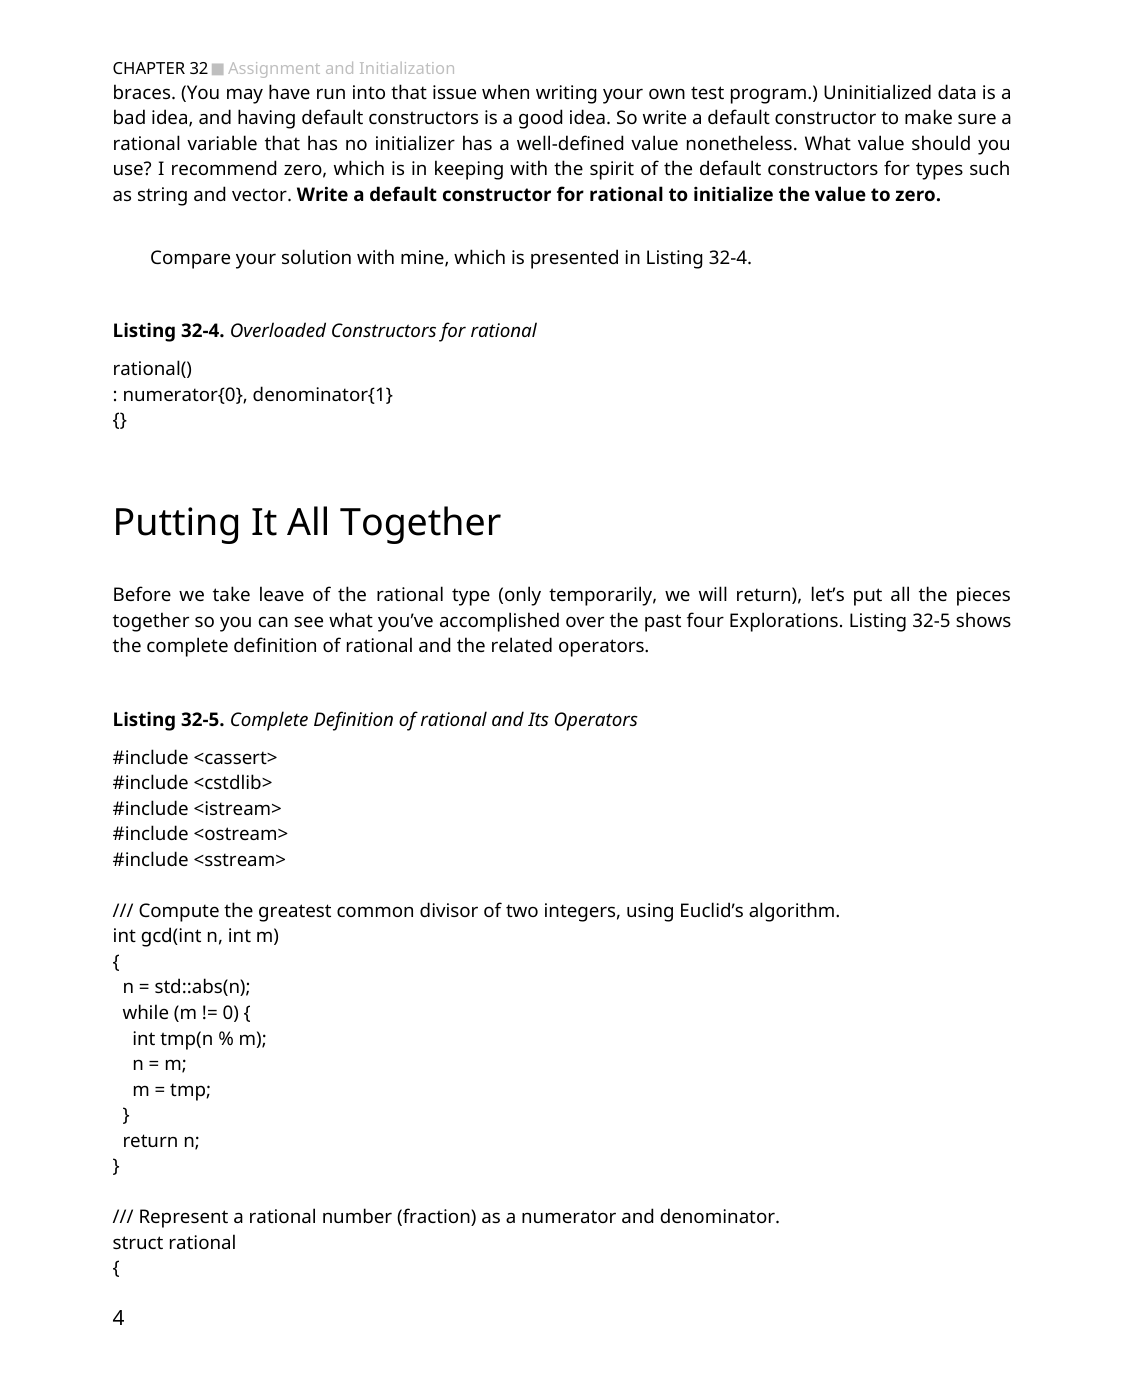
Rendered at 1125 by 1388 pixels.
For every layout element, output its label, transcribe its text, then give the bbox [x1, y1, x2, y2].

text #include <istream> [112, 795, 1012, 821]
subtitle Putting It All Together [112, 495, 1012, 546]
text n = std::abs(n); [112, 974, 1012, 999]
text #include <cassert> [112, 744, 1012, 769]
text #include <cstdlib> [112, 769, 1012, 795]
text /// Compute the greatest common divisor of two integers, using Euclid’s algorithm. [112, 897, 1012, 923]
text {} [112, 407, 1012, 432]
text int tmp(n % m); [112, 1025, 1012, 1050]
text m = tmp; [112, 1076, 1012, 1101]
text #include <ostream> [112, 821, 1012, 846]
text struct rational [112, 1229, 1012, 1254]
text { [112, 948, 1012, 974]
text Listing 32-4. Overloaded Constructors for rational [112, 317, 1012, 343]
text n = m; [112, 1050, 1012, 1076]
text } [112, 1101, 1012, 1127]
text while (m != 0) { [112, 999, 1012, 1025]
text /// Represent a rational number (fraction) as a numerator and denominator. [112, 1203, 1012, 1229]
text #include <sstream> [112, 846, 1012, 872]
text braces. (You may have run into that issue when writing your own test program.) Uninitialized data is a bad idea, and having default constructors is a good idea. So write a default constructor to make sure a rational variable that has no initializer has a well-defined value nonetheless. What value should you use? I recommend zero, which is in keeping with the spirit of the default constructors for types such as string and vector. Write a default constructor for rational to initialize the value to zero. [112, 79, 1012, 207]
text Compare your solution with mine, which is presented in Listing 32-4. [112, 244, 1012, 269]
text Before we take leave of the rational type (only temporarily, we will return), let’s put all the pieces together so you can see what you’ve accomplished over the past four Explorations. Listing 32-5 shows the complete definition of rational and the related operators. [112, 582, 1012, 658]
text { [112, 1254, 1012, 1280]
text rational() [112, 356, 1012, 381]
text Listing 32-5. Complete Definition of rational and Its Operators [112, 706, 1012, 732]
text int gcd(int n, int m) [112, 923, 1012, 948]
text } [112, 1152, 1012, 1178]
text : numerator{0}, denominator{1} [112, 381, 1012, 407]
text return n; [112, 1127, 1012, 1152]
